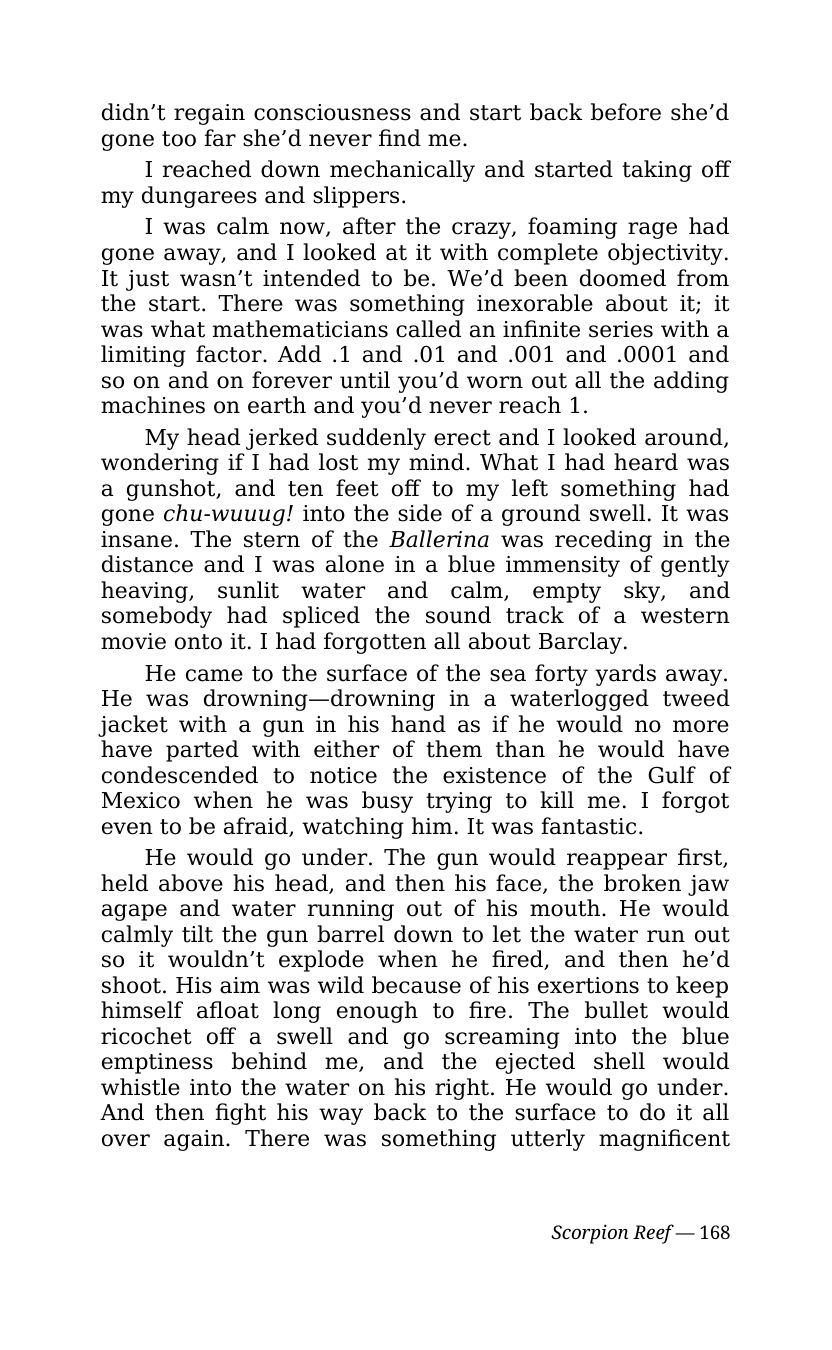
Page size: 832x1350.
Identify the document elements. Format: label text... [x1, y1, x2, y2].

text He came to the surface of the sea forty yards away. He was drowning—drowning in a waterlogged tweed jacket with a gun in his hand as if he would no more have parted with either of them than he would have condescended to notice the existence of the Gulf of Mexico when he was busy trying to kill me. I forgot even to be afraid, watching him. It was fantastic. [101, 661, 731, 839]
text didn’t regain consciousness and start back before she’d gone too far she’d never find me. [101, 101, 731, 152]
text My head jerked suddenly erect and I looked around, wondering if I had lost my mind. What I had heard was a gunshot, and ten feet off to my left something had gone chu-wuuug! into the side of a ground swell. It was insane. The stern of the Ballerina was receding in the distance and I was alone in a blue immensity of gently heaving, sunlit water and calm, empty sky, and somebody had spliced the sound track of a western movie onto it. I had forgotten all about Barclay. [101, 425, 731, 654]
text He would go under. The gun would reappear first, held above his head, and then his face, the broken jaw agape and water running out of his mouth. He would calmly tilt the gun barrel down to let the water run out so it wouldn’t explode when he fired, and then he’d shoot. His aim was wild because of his exertions to keep himself afloat long enough to fire. The bullet would ricochet off a swell and go screaming into the blue emptiness behind me, and the ejected shell would whistle into the water on his right. He would go under. And then fight his way back to the surface to do it all over again. There was something utterly magnificent [101, 845, 731, 1152]
text I was calm now, after the crazy, foaming rage had gone away, and I looked at it with complete objectivity. It just wasn’t intended to be. We’d been doomed from the start. There was something inexorable about it; it was what mathematicians called an infinite series with a limiting factor. Add .1 and .01 and .001 and .0001 and so on and on forever until you’d worn out all the adding machines on earth and you’d never reach 1. [101, 215, 731, 419]
text I reached down mechanically and started taking off my dungarees and slippers. [101, 158, 731, 209]
